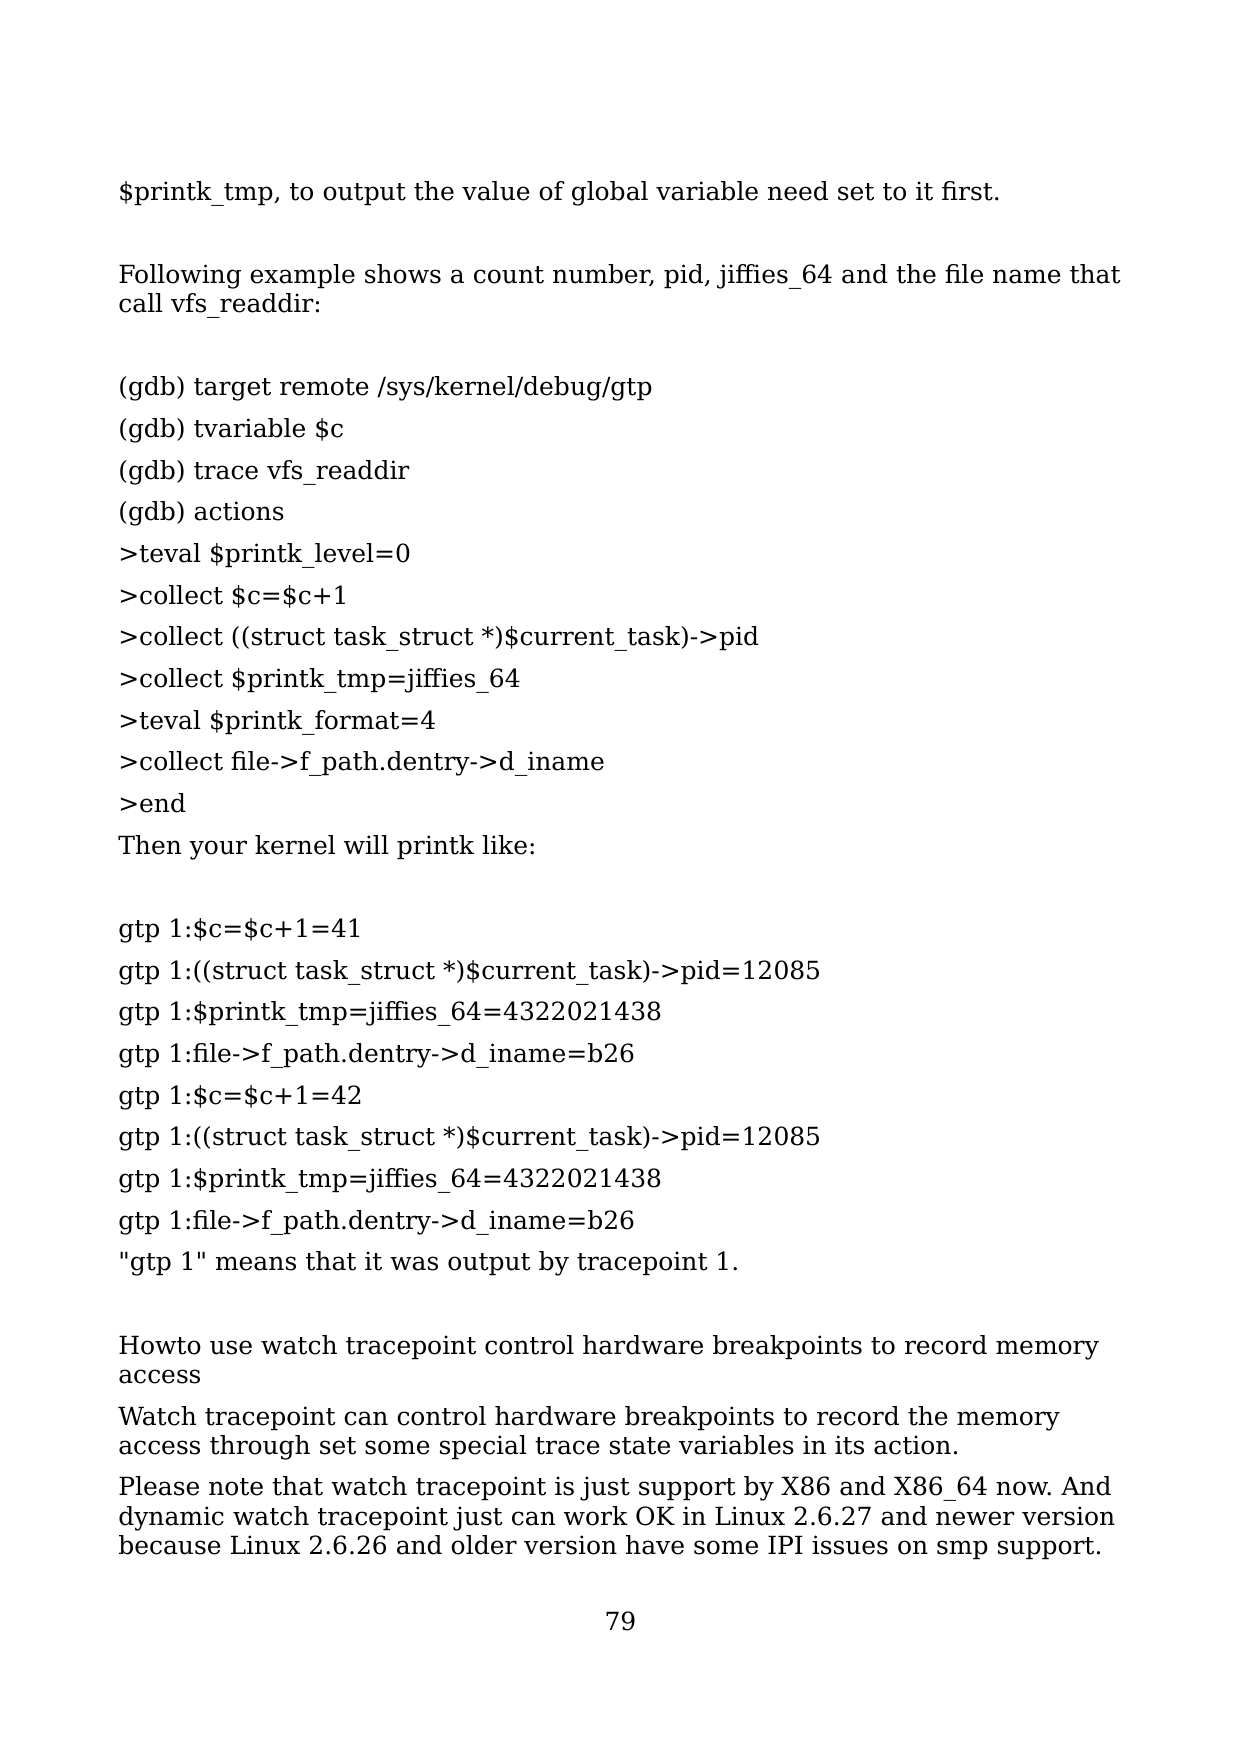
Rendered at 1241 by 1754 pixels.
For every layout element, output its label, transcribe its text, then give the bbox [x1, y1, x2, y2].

text Then your kernel will printk like: [118, 831, 1122, 860]
text >collect file->f_path.dentry->d_iname [118, 748, 1122, 777]
text gtp 1:((struct task_struct *)$current_task)->pid=12085 [118, 956, 1122, 985]
text >teval $printk_format=4 [118, 706, 1122, 735]
text Howto use watch tracepoint control hardware breakpoints to record memory access [118, 1331, 1122, 1389]
text $printk_tmp, to output the value of global variable need set to it first. [118, 177, 1122, 206]
text gtp 1:$printk_tmp=jiffies_64=4322021438 [118, 998, 1122, 1027]
text >teval $printk_level=0 [118, 539, 1122, 568]
text gtp 1:$printk_tmp=jiffies_64=4322021438 [118, 1164, 1122, 1193]
text Following example shows a count number, pid, jiffies_64 and the file name that call vfs_readdir: [118, 260, 1122, 318]
text (gdb) tvariable $c [118, 414, 1122, 443]
text (gdb) target remote /sys/kernel/debug/gtp [118, 373, 1122, 402]
text >collect $printk_tmp=jiffies_64 [118, 664, 1122, 693]
text >end [118, 789, 1122, 818]
text Please note that watch tracepoint is just support by X86 and X86_64 now. And dynamic watch tracepoint just can work OK in Linux 2.6.27 and newer version because Linux 2.6.26 and older version have some IPI issues on smp support. [118, 1473, 1122, 1560]
text >collect $c=$c+1 [118, 581, 1122, 610]
text >collect ((struct task_struct *)$current_task)->pid [118, 623, 1122, 652]
text gtp 1:((struct task_struct *)$current_task)->pid=12085 [118, 1123, 1122, 1152]
text gtp 1:$c=$c+1=41 [118, 914, 1122, 943]
text gtp 1:file->f_path.dentry->d_iname=b26 [118, 1039, 1122, 1068]
text (gdb) actions [118, 498, 1122, 527]
text gtp 1:$c=$c+1=42 [118, 1081, 1122, 1110]
text (gdb) trace vfs_readdir [118, 456, 1122, 485]
text "gtp 1" means that it was output by tracepoint 1. [118, 1248, 1122, 1277]
text gtp 1:file->f_path.dentry->d_iname=b26 [118, 1206, 1122, 1235]
text Watch tracepoint can control hardware breakpoints to record the memory access through set some special trace state variables in its action. [118, 1402, 1122, 1460]
